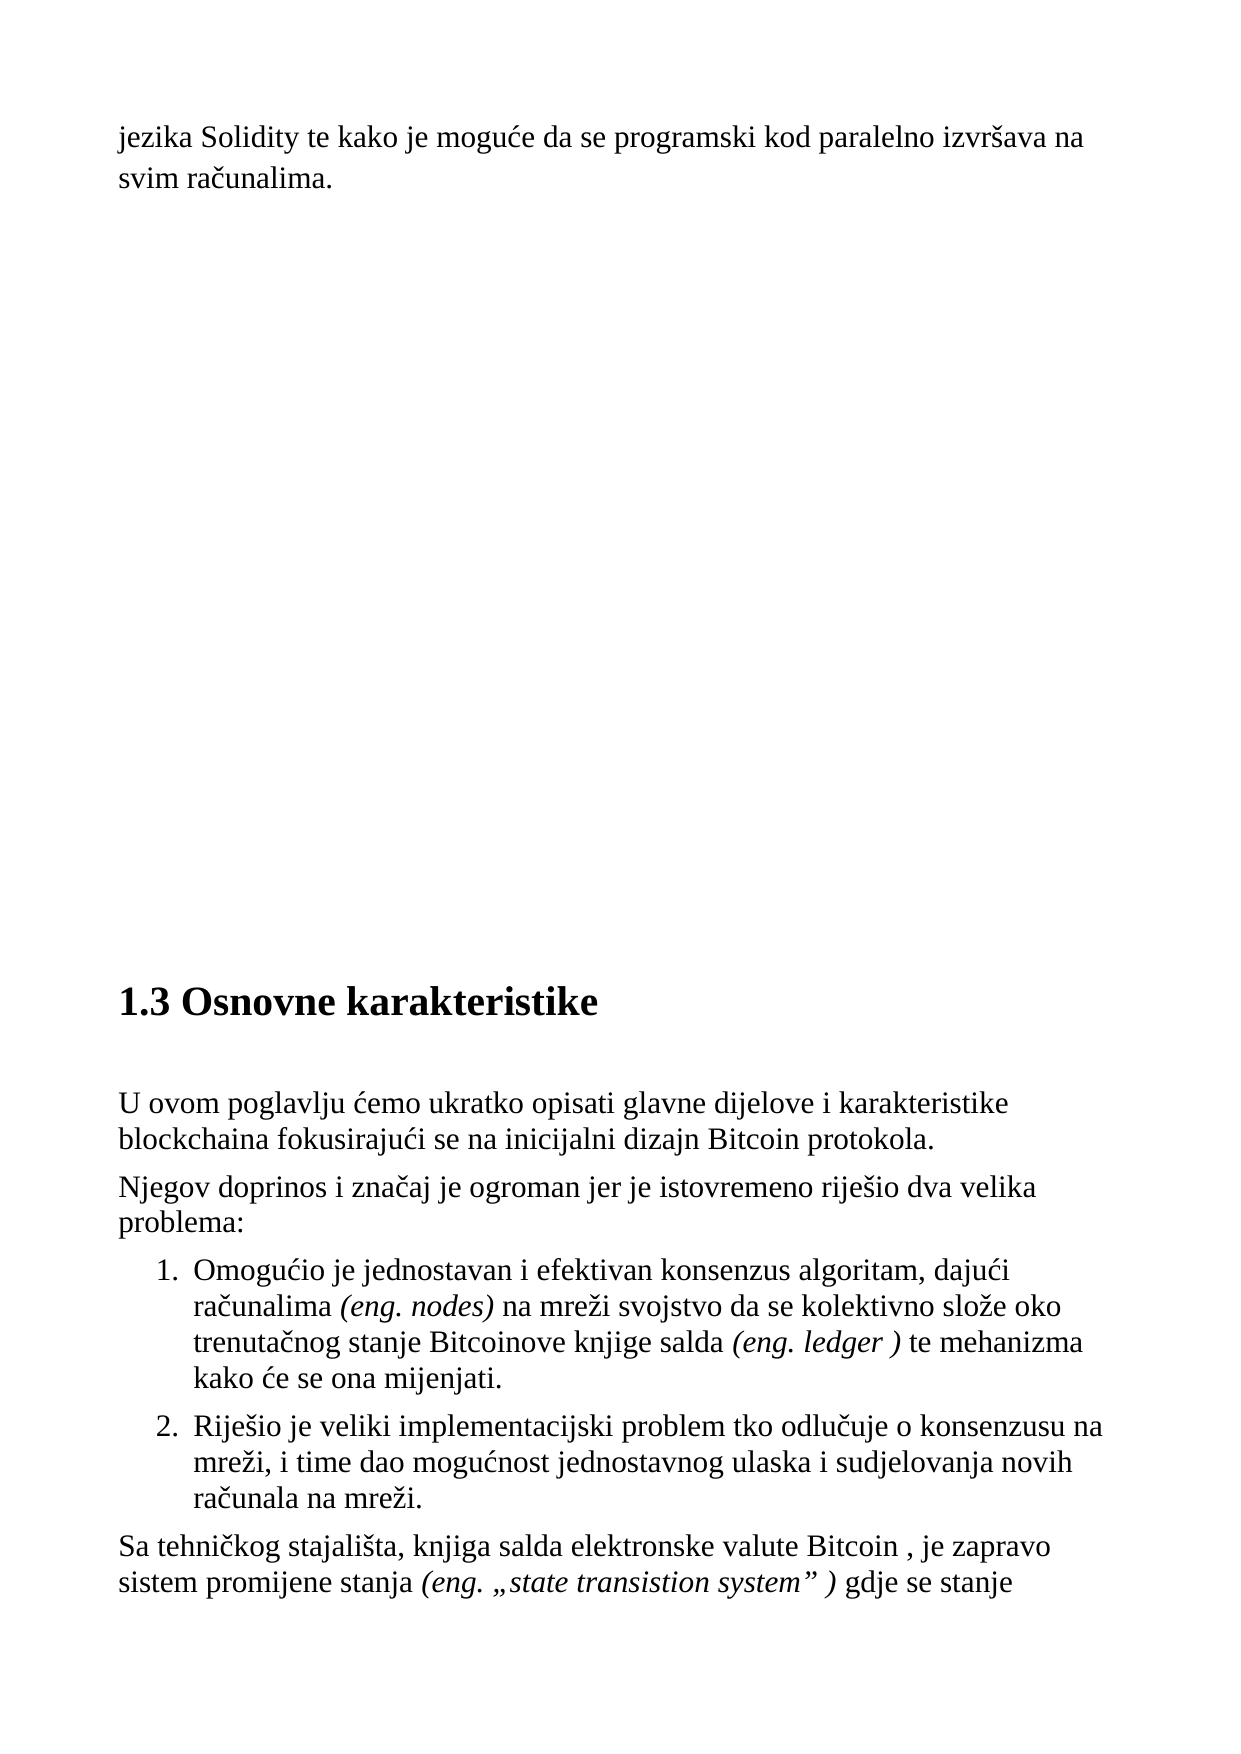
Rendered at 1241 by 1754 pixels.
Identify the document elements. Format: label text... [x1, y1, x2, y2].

text Sa tehničkog stajališta, knjiga salda elektronske valute Bitcoin , je zapravo sistem promijene stanja (eng. „state transistion system” ) gdje se stanje [118, 1527, 1122, 1599]
text jezika Solidity te kako je moguće da se programski kod paralelno izvršava na svim računalima. [118, 118, 1122, 195]
list Riješio je veliki implementacijski problem tko odlučuje o konsenzusu na mreži, i time dao mogućnost jednostavnog ulaska i sudjelovanja novih računala na mreži. [156, 1407, 1122, 1515]
text Njegov doprinos i značaj je ogroman jer je istovremeno riješio dva velika problema: [118, 1168, 1122, 1240]
text 1.3 Osnovne karakteristike [118, 976, 1122, 1024]
text U ovom poglavlju ćemo ukratko opisati glavne dijelove i karakteristike blockchaina fokusirajući se na inicijalni dizajn Bitcoin protokola. [118, 1084, 1122, 1156]
list Omogućio je jednostavan i efektivan konsenzus algoritam, dajući računalima (eng. nodes) na mreži svojstvo da se kolektivno slože oko trenutačnog stanje Bitcoinove knjige salda (eng. ledger ) te mehanizma kako će se ona mijenjati. [156, 1252, 1122, 1395]
